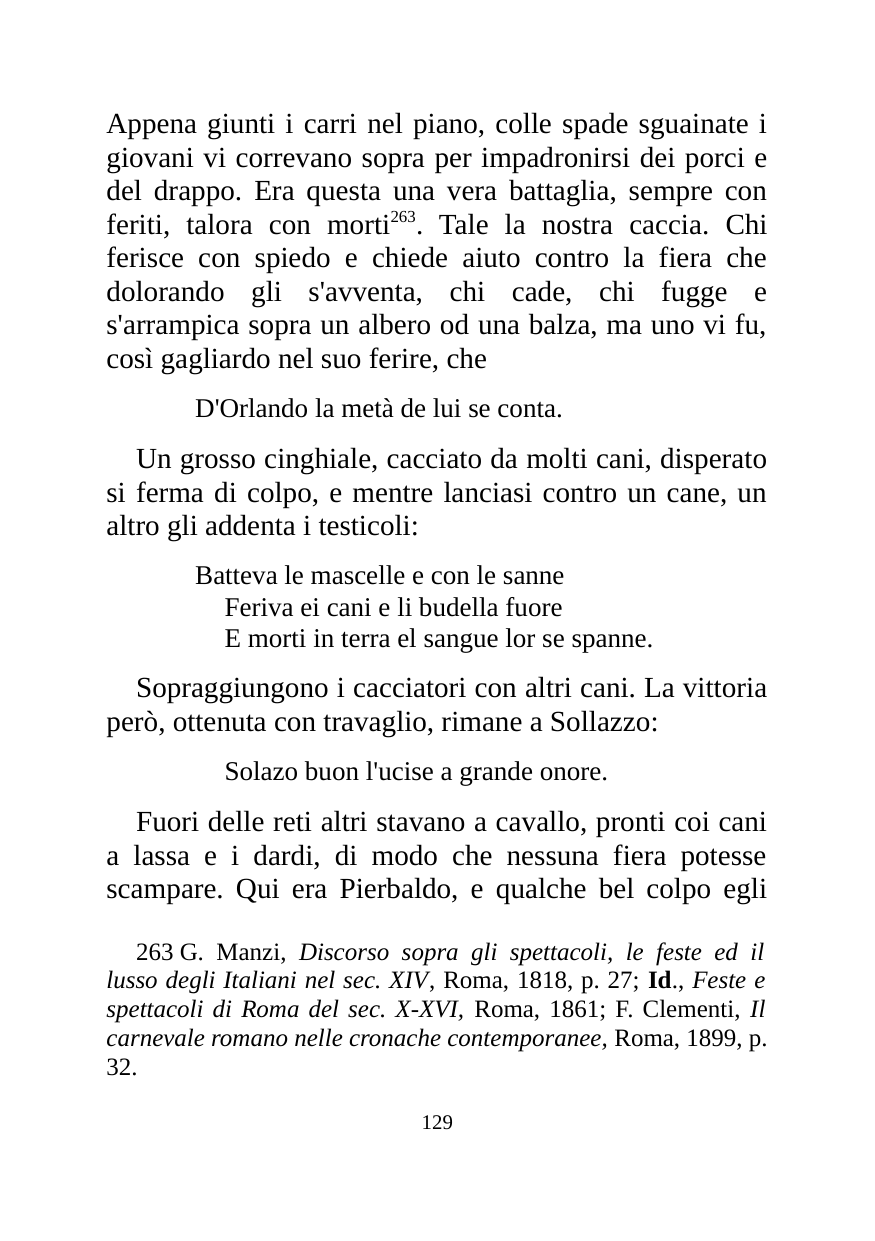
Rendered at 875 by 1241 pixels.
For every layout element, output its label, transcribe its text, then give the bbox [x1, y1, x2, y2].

text Sopraggiungono i cacciatori con altri cani. La vittoria però, ottenuta con travaglio, rimane a Sollazzo: [106, 671, 768, 738]
text Solazo buon l'ucise a grande onore. [224, 755, 768, 787]
text Un grosso cinghiale, cacciato da molti cani, disperato si ferma di colpo, e mentre lanciasi contro un cane, un altro gli addenta i testicoli: [106, 441, 768, 542]
text D'Orlando la metà de lui se conta. [195, 392, 768, 423]
text G. Manzi, Discorso sopra gli spettacoli, le feste ed il lusso degli Italiani nel sec. XIV, Roma, 1818, p. 27; Id., Feste e spettacoli di Roma del sec. X-XVI, Roma, 1861; F. Clementi, Il carnevale romano nelle cronache contemporanee, Roma, 1899, p. 32. [106, 937, 768, 1080]
text Fuori delle reti altri stavano a cavallo, pronti coi cani a lassa e i dardi, di modo che nessuna fiera potesse scampare. Qui era Pierbaldo, e qualche bel colpo egli [106, 804, 768, 905]
text Appena giunti i carri nel piano, colle spade sguainate i giovani vi correvano sopra per impadronirsi dei porci e del drappo. Era questa una vera battaglia, sempre con feriti, talora con morti. Tale la nostra caccia. Chi ferisce con spiedo e chiede aiuto contro la fiera che dolorando gli s'avventa, chi cade, chi fugge e s'arrampica sopra un albero od una balza, ma uno vi fu, così gagliardo nel suo ferire, che [106, 106, 768, 374]
text Batteva le mascelle e con le sanne Feriva ei cani e li budella fuore E morti in terra el sangue lor se spanne. [195, 559, 768, 653]
